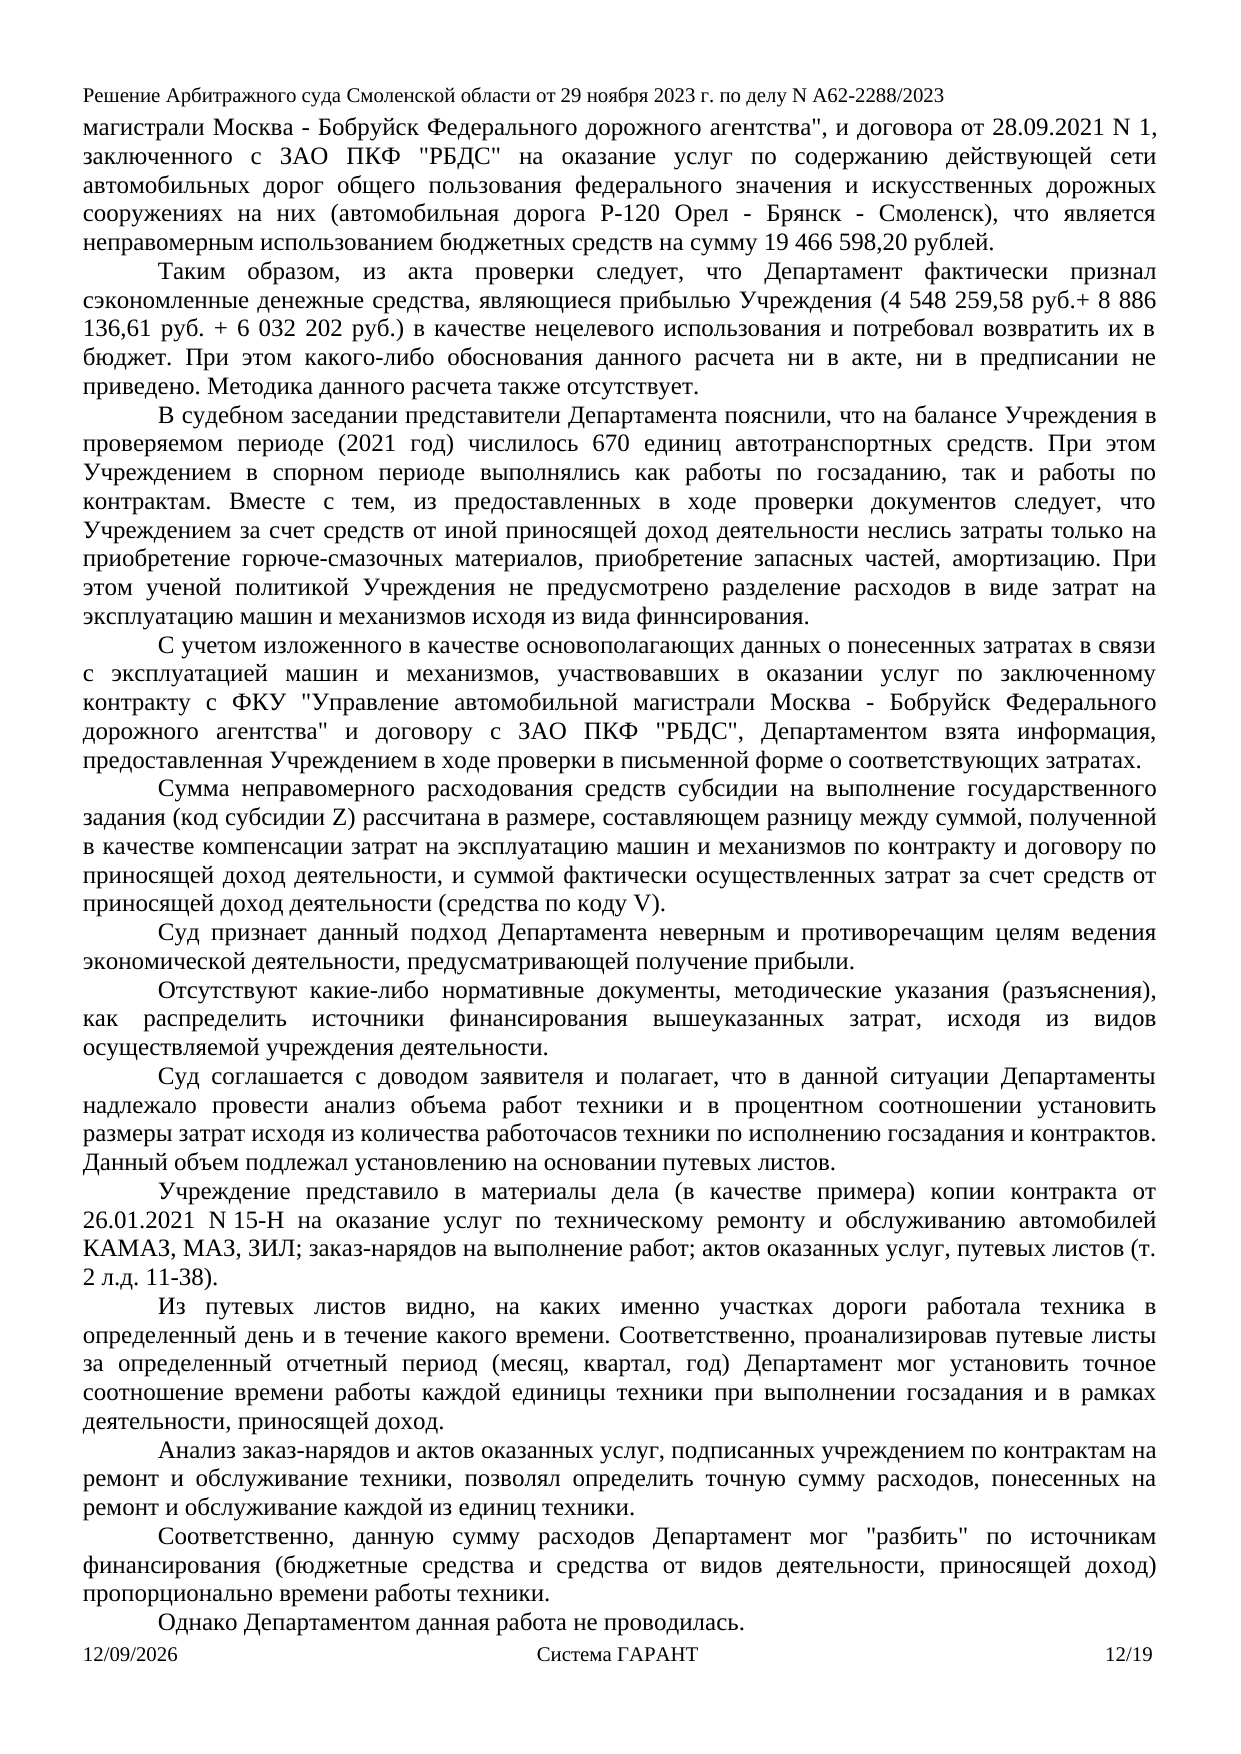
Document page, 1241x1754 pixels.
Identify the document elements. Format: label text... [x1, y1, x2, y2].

text В судебном заседании представители Департамента пояснили, что на балансе Учреждения в проверяемом периоде (2021 год) числилось 670 единиц автотранспортных средств. При этом Учреждением в спорном периоде выполнялись как работы по госзаданию, так и работы по контрактам. Вместе с тем, из предоставленных в ходе проверки документов следует, что Учреждением за счет средств от иной приносящей доход деятельности неслись затраты только на приобретение горюче-смазочных материалов, приобретение запасных частей, амортизацию. При этом ученой политикой Учреждения не предусмотрено разделение расходов в виде затрат на эксплуатацию машин и механизмов исходя из вида финнсирования. [83, 400, 1157, 630]
text Из путевых листов видно, на каких именно участках дороги работала техника в определенный день и в течение какого времени. Соответственно, проанализировав путевые листы за определенный отчетный период (месяц, квартал, год) Департамент мог установить точное соотношение времени работы каждой единицы техники при выполнении госзадания и в рамках деятельности, приносящей доход. [83, 1291, 1157, 1435]
text Таким образом, из акта проверки следует, что Департамент фактически признал сэкономленные денежные средства, являющиеся прибылью Учреждения (4 548 259,58 руб.+ 8 886 136,61 руб. + 6 032 202 руб.) в качестве нецелевого использования и потребовал возвратить их в бюджет. При этом какого-либо обоснования данного расчета ни в акте, ни в предписании не приведено. Методика данного расчета также отсутствует. [83, 256, 1157, 400]
text Отсутствуют какие-либо нормативные документы, методические указания (разъяснения), как распределить источники финансирования вышеуказанных затрат, исходя из видов осуществляемой учреждения деятельности. [83, 975, 1157, 1061]
text Анализ заказ-нарядов и актов оказанных услуг, подписанных учреждением по контрактам на ремонт и обслуживание техники, позволял определить точную сумму расходов, понесенных на ремонт и обслуживание каждой из единиц техники. [83, 1435, 1157, 1521]
text С учетом изложенного в качестве основополагающих данных о понесенных затратах в связи с эксплуатацией машин и механизмов, участвовавших в оказании услуг по заключенному контракту с ФКУ "Управление автомобильной магистрали Москва - Бобруйск Федерального дорожного агентства" и договору с ЗАО ПКФ "РБДС", Департаментом взята информация, предоставленная Учреждением в ходе проверки в письменной форме о соответствующих затратах. [83, 630, 1157, 773]
text Суд соглашается с доводом заявителя и полагает, что в данной ситуации Департаменты надлежало провести анализ объема работ техники и в процентном соотношении установить размеры затрат исходя из количества работочасов техники по исполнению госзадания и контрактов. Данный объем подлежал установлению на основании путевых листов. [83, 1061, 1157, 1176]
text Суд признает данный подход Департамента неверным и противоречащим целям ведения экономической деятельности, предусматривающей получение прибыли. [83, 917, 1157, 975]
text Сумма неправомерного расходования средств субсидии на выполнение государственного задания (код субсидии Z) рассчитана в размере, составляющем разницу между суммой, полученной в качестве компенсации затрат на эксплуатацию машин и механизмов по контракту и договору по приносящей доход деятельности, и суммой фактически осуществленных затрат за счет средств от приносящей доход деятельности (средства по коду V). [83, 773, 1157, 917]
text Однако Департаментом данная работа не проводилась. [83, 1607, 1157, 1636]
text магистрали Москва - Бобруйск Федерального дорожного агентства", и договора от 28.09.2021 N 1, заключенного с ЗАО ПКФ "РБДС" на оказание услуг по содержанию действующей сети автомобильных дорог общего пользования федерального значения и искусственных дорожных сооружениях на них (автомобильная дорога Р-120 Орел - Брянск - Смоленск), что является неправомерным использованием бюджетных средств на сумму 19 466 598,20 рублей. [83, 112, 1157, 256]
text Соответственно, данную сумму расходов Департамент мог "разбить" по источникам финансирования (бюджетные средства и средства от видов деятельности, приносящей доход) пропорционально времени работы техники. [83, 1521, 1157, 1607]
text Учреждение представило в материалы дела (в качестве примера) копии контракта от 26.01.2021 N 15-Н на оказание услуг по техническому ремонту и обслуживанию автомобилей КАМАЗ, МАЗ, ЗИЛ; заказ-нарядов на выполнение работ; актов оказанных услуг, путевых листов (т. 2 л.д. 11-38). [83, 1176, 1157, 1291]
